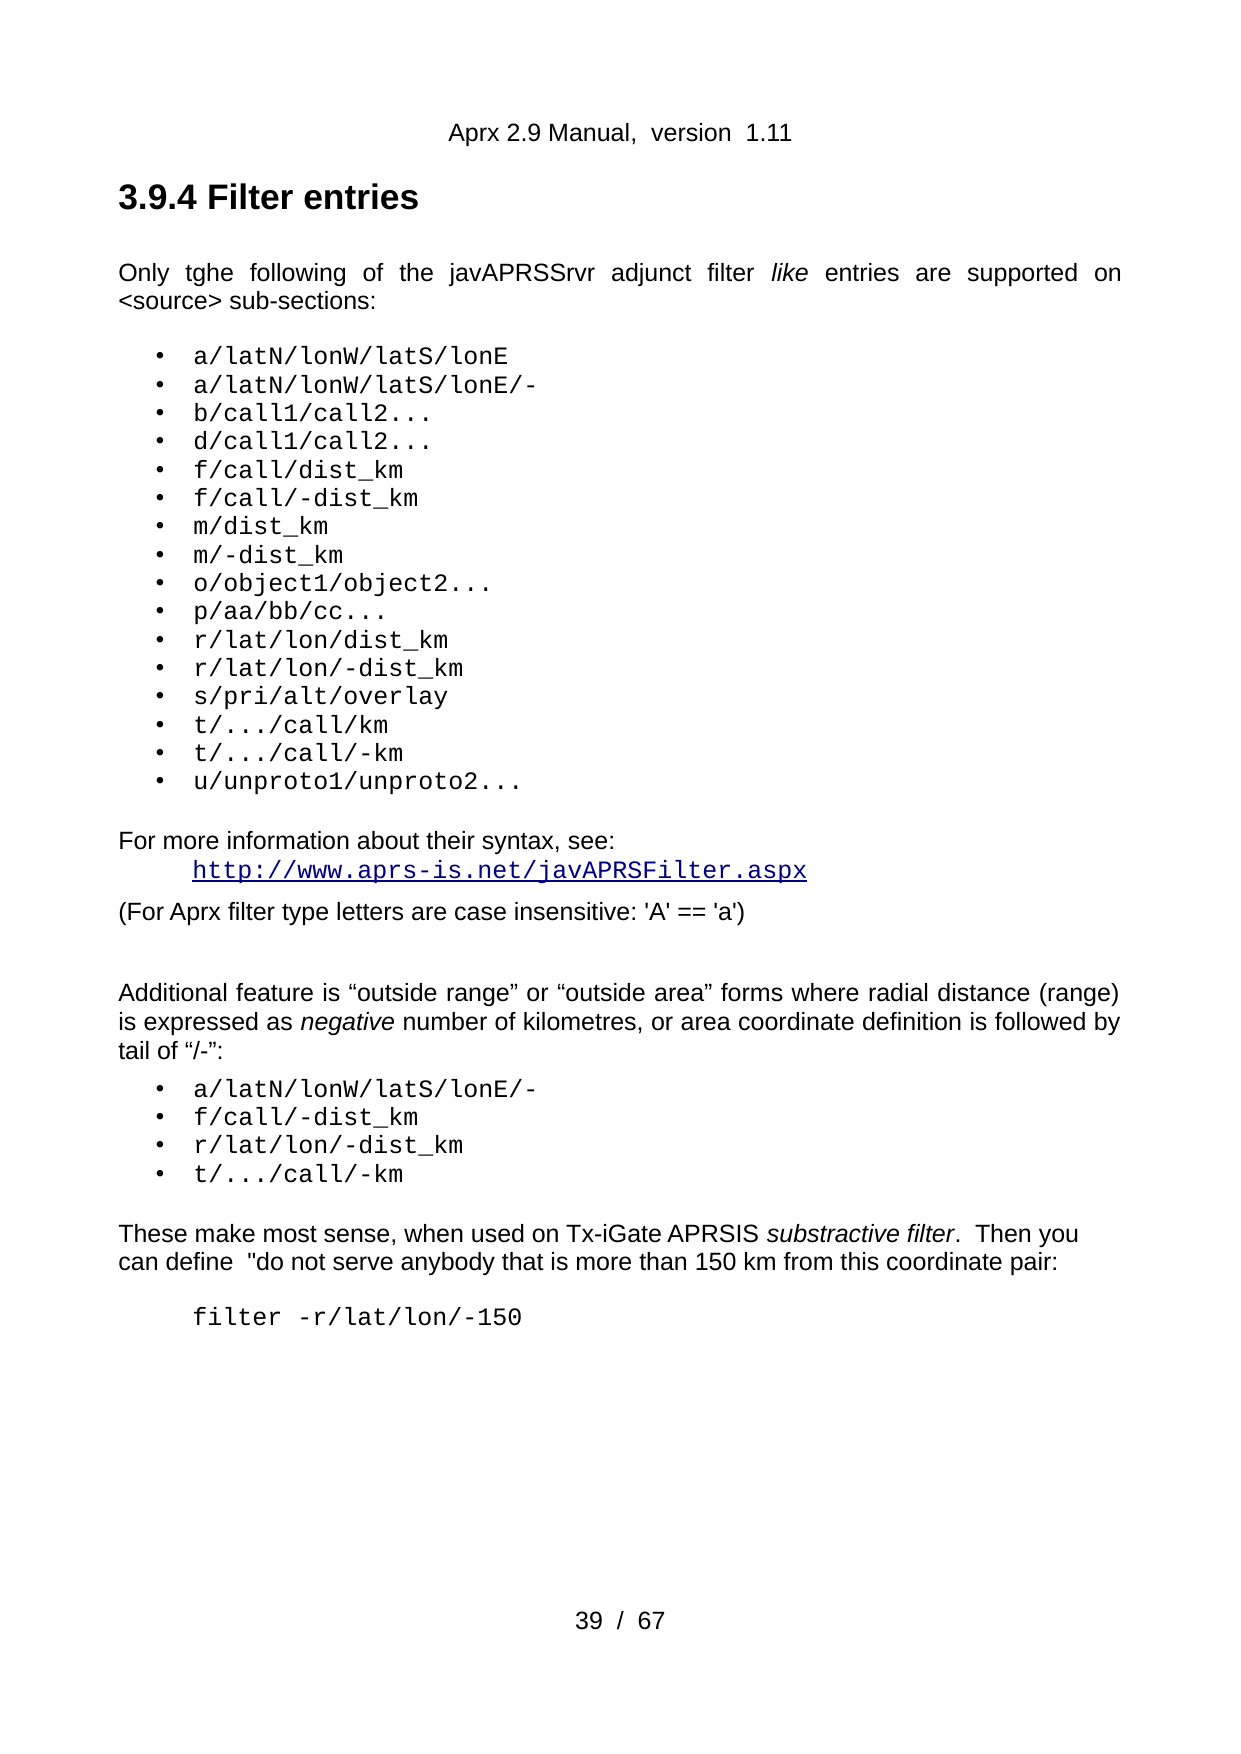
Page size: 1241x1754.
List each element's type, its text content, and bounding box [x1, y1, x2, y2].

list f/call/-dist_km [156, 1105, 1122, 1133]
list a/latN/lonW/latS/lonE [156, 344, 1122, 372]
list m/-dist_km [156, 542, 1122, 571]
list u/unproto1/unproto2... [156, 769, 1122, 797]
list r/lat/lon/-dist_km [156, 656, 1122, 684]
list b/call1/call2... [156, 401, 1122, 429]
list o/object1/object2... [156, 571, 1122, 599]
list s/pri/alt/overlay [156, 684, 1122, 712]
text filter -r/lat/lon/-150 [192, 1305, 1122, 1333]
list d/call1/call2... [156, 429, 1122, 457]
text Additional feature is “outside range” or “outside area” forms where radial distance (range) is expressed as negative number of kilometres, or area coordinate definition is followed by tail of “/-”: [118, 978, 1122, 1065]
subtitle Filter entries [118, 176, 1122, 217]
text These make most sense, when used on Tx-iGate APRSIS substractive filter. Then you can define "do not serve anybody that is more than 150 km from this coordinate pair: [118, 1218, 1122, 1276]
list t/.../call/-km [156, 741, 1122, 769]
list t/.../call/km [156, 712, 1122, 741]
list f/call/dist_km [156, 457, 1122, 486]
list a/latN/lonW/latS/lonE/- [156, 1076, 1122, 1105]
list f/call/-dist_km [156, 486, 1122, 514]
list m/dist_km [156, 514, 1122, 542]
list p/aa/bb/cc... [156, 599, 1122, 627]
list a/latN/lonW/latS/lonE/- [156, 372, 1122, 401]
text http://www.aprs-is.net/javAPRSFilter.aspx [118, 855, 1122, 886]
text For more information about their syntax, see: [118, 826, 1122, 855]
text Only tghe following of the javAPRSSrvr adjunct filter like entries are supported on <source> sub-sections: [118, 258, 1122, 315]
list t/.../call/-km [156, 1161, 1122, 1190]
text (For Aprx filter type letters are case insensitive: 'A' == 'a') [118, 897, 1122, 926]
list r/lat/lon/-dist_km [156, 1133, 1122, 1161]
list r/lat/lon/dist_km [156, 627, 1122, 656]
